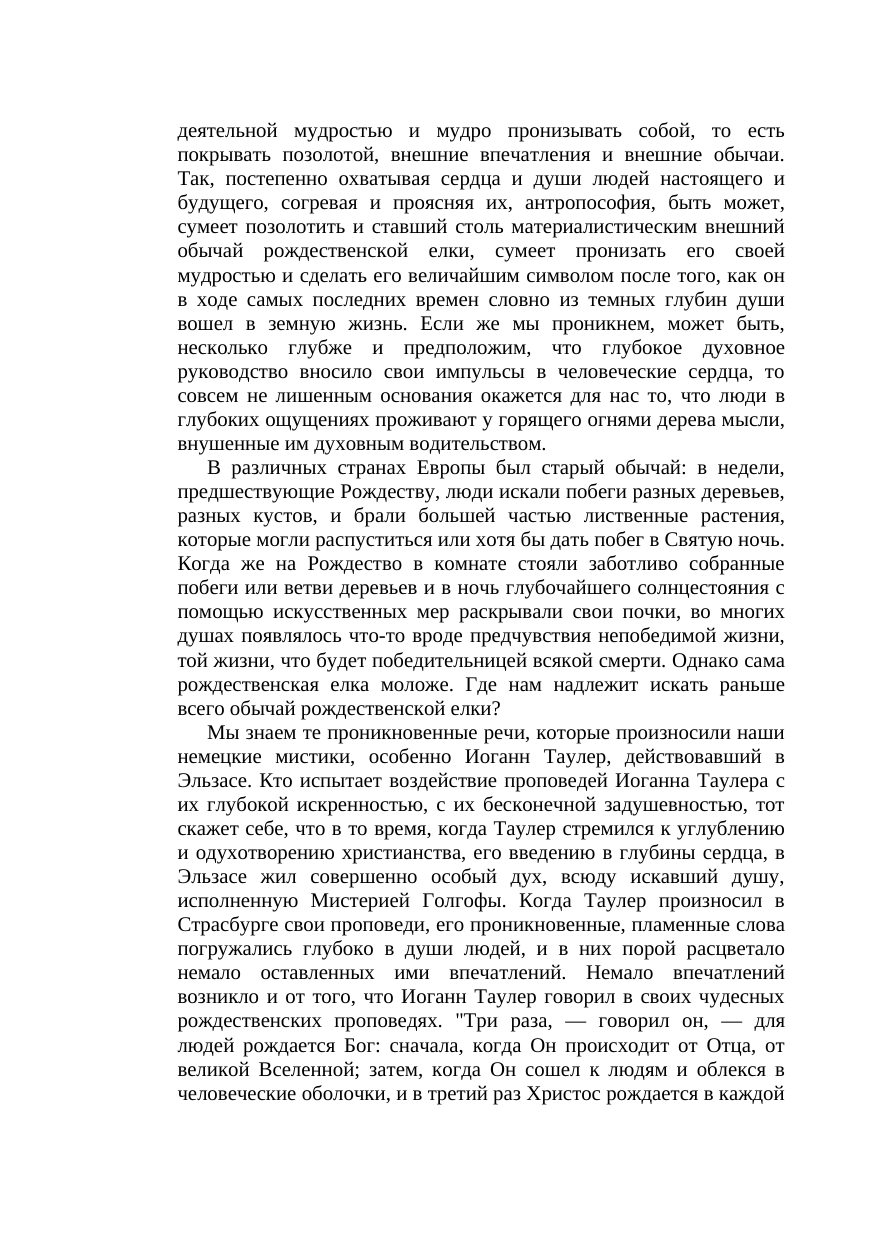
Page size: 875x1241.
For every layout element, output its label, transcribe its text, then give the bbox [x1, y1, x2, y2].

text В различных странах Европы был старый обычай: в недели, предшествующие Рождеству, люди искали побеги разных деревьев, разных кустов, и брали большей частью лиственные растения, которые могли распуститься или хотя бы дать побег в Святую ночь. Когда же на Рождество в комнате стояли заботливо собранные побеги или ветви деревьев и в ночь глубочайшего солнцестояния с помощью искусственных мер раскрывали свои почки, во многих душах появлялось что-то вроде предчувствия непобедимой жизни, той жизни, что будет победительницей всякой смерти. Однако сама рождественская елка моложе. Где нам надлежит искать раньше всего обычай рождественской елки? [177, 455, 786, 720]
text деятельной мудростью и мудро пронизывать собой, то есть покрывать позолотой, внешние впечатления и внешние обычаи. Так, постепенно охватывая сердца и души людей настоящего и будущего, согревая и проясняя их, антропософия, быть может, сумеет позолотить и ставший столь материалистическим внешний обычай рождественской елки, сумеет пронизать его своей мудростью и сделать его величайшим символом после того, как он в ходе самых последних времен словно из темных глубин души вошел в земную жизнь. Если же мы проникнем, может быть, несколько глубже и предположим, что глубокое духовное руководство вносило свои импульсы в человеческие сердца, то совсем не лишенным основания окажется для нас то, что люди в глубоких ощущениях проживают у горящего огнями дерева мысли, внушенные им духовным водительством. [177, 118, 786, 455]
text Мы знаем те проникновенные речи, которые произносили наши немецкие мистики, особенно Иоганн Таулер, действовавший в Эльзасе. Кто испытает воздействие проповедей Иоганна Таулера с их глубокой искренностью, с их бесконечной задушевностью, тот скажет себе, что в то время, когда Таулер стремился к углублению и одухотворению христианства, его введению в глубины сердца, в Эльзасе жил совершенно особый дух, всюду искавший душу, исполненную Мистерией Голгофы. Когда Таулер произносил в Страсбурге свои проповеди, его проникновенные, пламенные слова погружались глубоко в души людей, и в них порой расцветало немало оставленных ими впечатлений. Немало впечатлений возникло и от того, что Иоганн Таулер говорил в своих чудесных рождественских проповедях. "Три раза, — говорил он, — для людей рождается Бог: сначала, когда Он происходит от Отца, от великой Вселенной; затем, когда Он сошел к людям и облекся в человеческие оболочки, и в третий раз Христос рождается в каждой [177, 720, 786, 1105]
